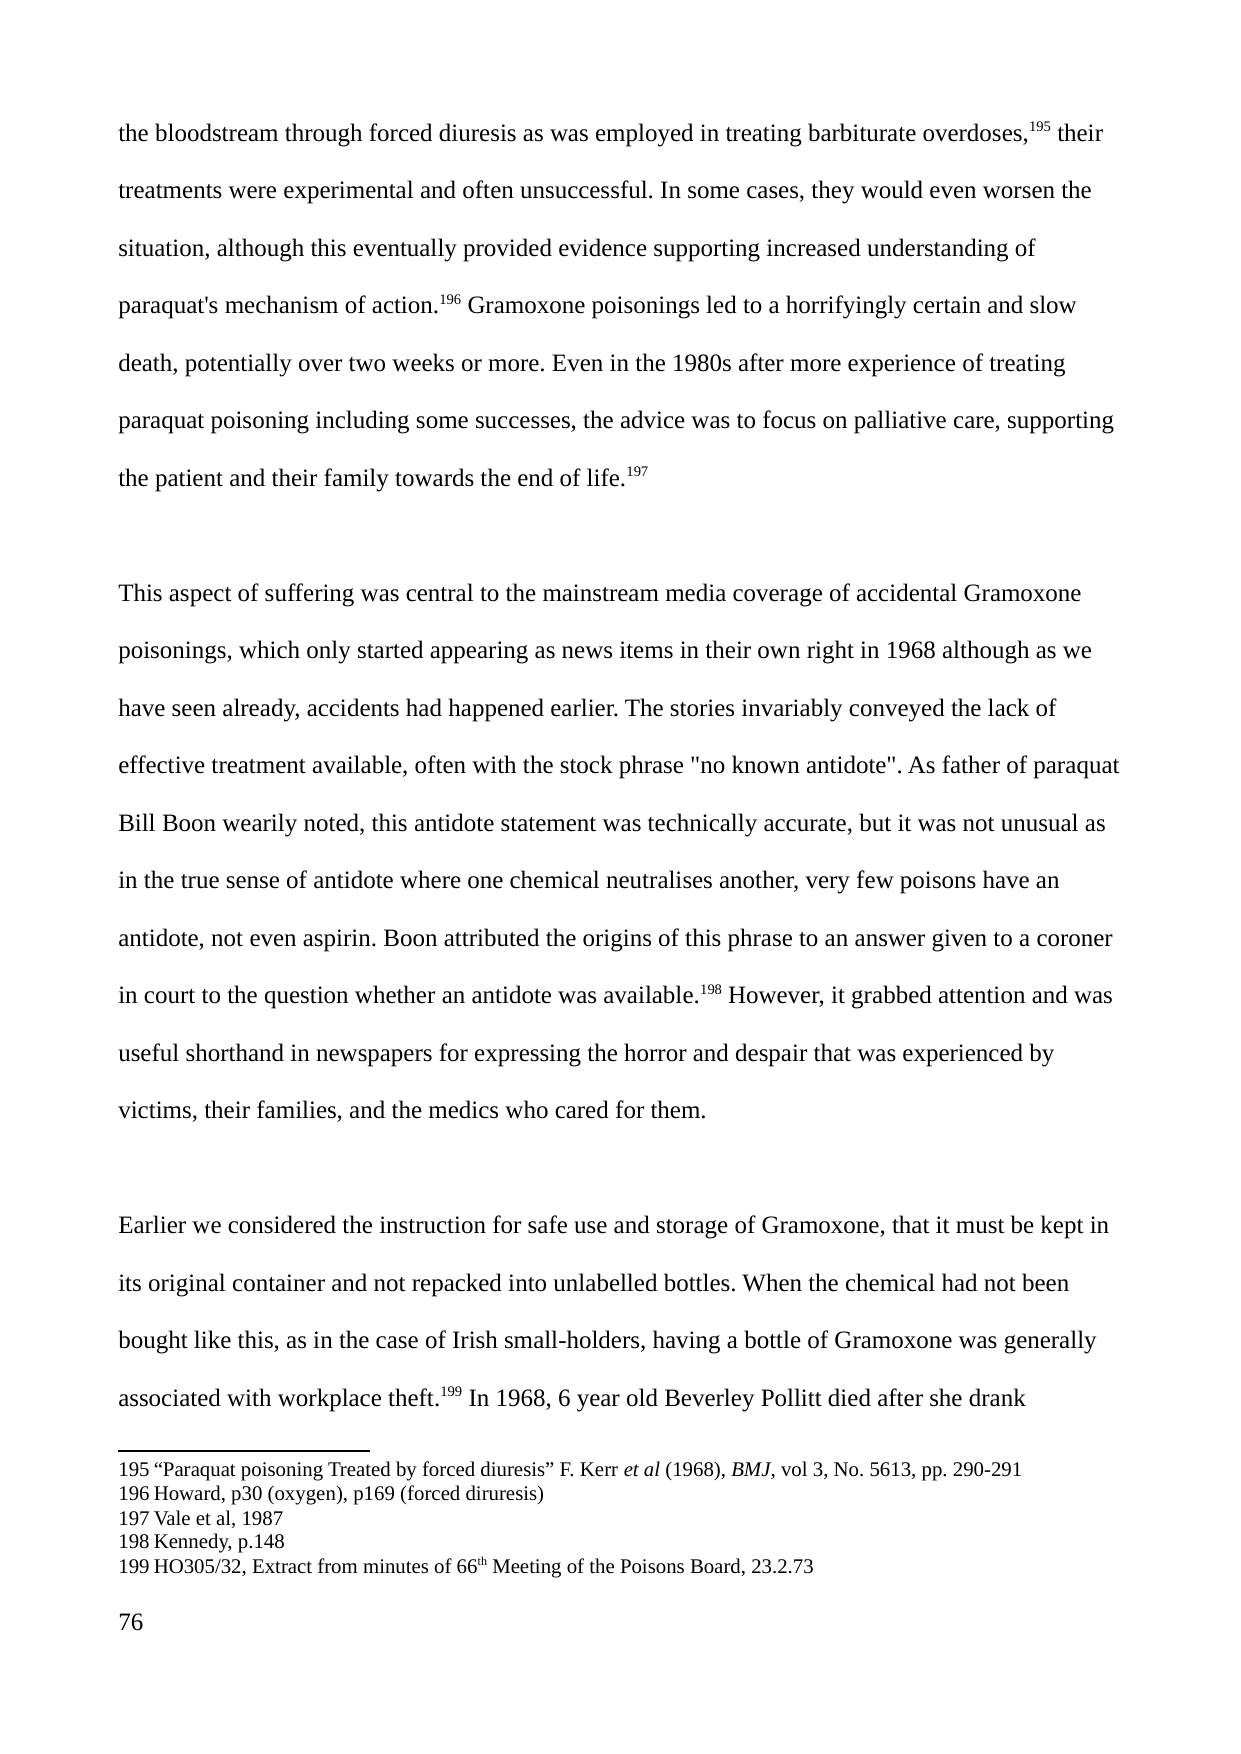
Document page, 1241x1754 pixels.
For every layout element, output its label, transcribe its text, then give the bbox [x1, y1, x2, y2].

text Vale et al, 1987 [118, 1505, 1122, 1529]
text HO305/32, Extract from minutes of 66th Meeting of the Poisons Board, 23.2.73 [118, 1553, 1122, 1578]
text Earlier we considered the instruction for safe use and storage of Gramoxone, that it must be kept in its original container and not repacked into unlabelled bottles. When the chemical had not been bought like this, as in the case of Irish small-holders, having a bottle of Gramoxone was generally associated with workplace theft. In 1968, 6 year old Beverley Pollitt died after she drank [118, 1211, 1122, 1412]
text This aspect of suffering was central to the mainstream media coverage of accidental Gramoxone poisonings, which only started appearing as news items in their own right in 1968 although as we have seen already, accidents had happened earlier. The stories invariably conveyed the lack of effective treatment available, often with the stock phrase "no known antidote". As father of paraquat Bill Boon wearily noted, this antidote statement was technically accurate, but it was not unusual as in the true sense of antidote where one chemical neutralises another, very few poisons have an antidote, not even aspirin. Boon attributed the origins of this phrase to an answer given to a coroner in court to the question whether an antidote was available. However, it grabbed attention and was useful shorthand in newspapers for expressing the horror and despair that was experienced by victims, their families, and the medics who cared for them. [118, 578, 1122, 1124]
text the bloodstream through forced diuresis as was employed in treating barbiturate overdoses, their treatments were experimental and often unsuccessful. In some cases, they would even worsen the situation, although this eventually provided evidence supporting increased understanding of paraquat's mechanism of action. Gramoxone poisonings led to a horrifyingly certain and slow death, potentially over two weeks or more. Even in the 1980s after more experience of treating paraquat poisoning including some successes, the advice was to focus on palliative care, supporting the patient and their family towards the end of life. [118, 118, 1122, 492]
text Howard, p30 (oxygen), p169 (forced diruresis) [118, 1481, 1122, 1505]
text Kennedy, p.148 [118, 1529, 1122, 1553]
text “Paraquat poisoning Treated by forced diuresis” F. Kerr et al (1968), BMJ, vol 3, No. 5613, pp. 290-291 [118, 1457, 1122, 1481]
